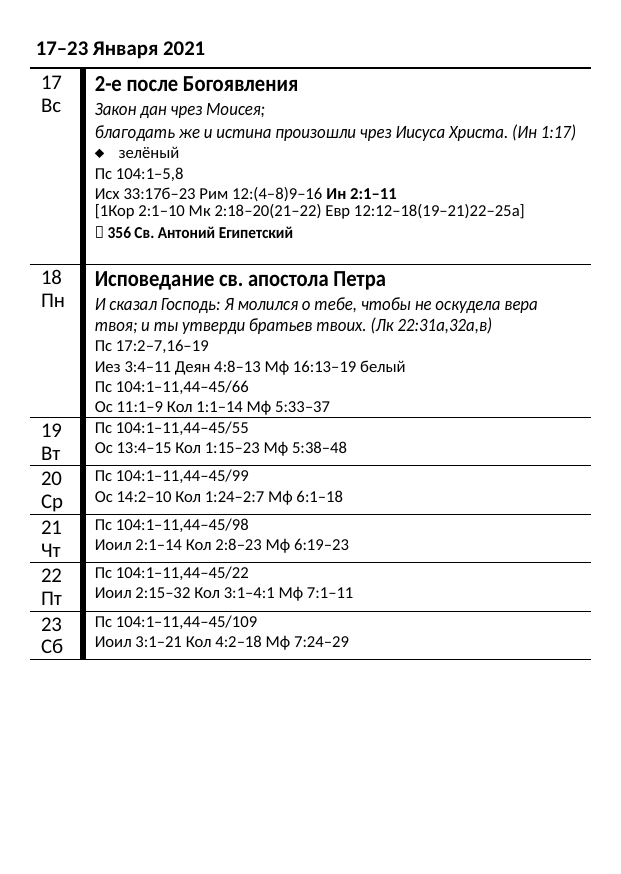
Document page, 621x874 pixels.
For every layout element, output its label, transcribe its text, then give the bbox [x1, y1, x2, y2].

table_cell Пс 104:1–11,44–45/98 Иоил 2:1–14 Кол 2:8–23 Мф 6:19–23 [86, 515, 591, 562]
table_cell Пс 104:1–11,44–45/22 Иоил 2:15–32 Кол 3:1–4:1 Мф 7:1–11 [86, 563, 591, 611]
table_cell 2-е после Богоявления Закон дан чрез Моисея; благодать же и истина произошли чрез Иисуса Христа. (Ин 1:17) зелёный Пс 104:1–5,8 Исх 33:17б–23 Рим 12:(4–8)9–16 Ин 2:1–11 [1Кор 2:1–10 Мк 2:18–20(21–22) Евр 12:12–18(19–21)22–25а]  356 Св. Антоний Египетский [86, 69, 591, 264]
table_cell 20 Ср [30, 466, 80, 514]
table_cell 18 Пн [30, 265, 80, 417]
table_cell Пс 104:1–11,44–45/109 Иоил 3:1–21 Кол 4:2–18 Мф 7:24–29 [86, 612, 591, 659]
table_cell Пс 104:1–11,44–45/99 Ос 14:2–10 Кол 1:24–2:7 Мф 6:1–18 [86, 466, 591, 514]
table_cell 21 Чт [30, 515, 80, 562]
table_cell Пс 104:1–11,44–45/55 Ос 13:4–15 Кол 1:15–23 Мф 5:38–48 [86, 418, 591, 465]
table_header 17–23 Января 2021 [30, 30, 591, 67]
table_cell 17 Вс [30, 69, 80, 264]
table_cell Исповедание св. апостола Петра И сказал Господь: Я молился о тебе, чтобы не оскудела вера твоя; и ты утверди братьев твоих. (Лк 22:31а,32а,в) Пс 17:2–7,16–19 Иез 3:4–11 Деян 4:8–13 Мф 16:13–19 белый Пс 104:1–11,44–45/66 Ос 11:1–9 Кол 1:1–14 Мф 5:33–37 [86, 265, 591, 417]
table_cell 19 Вт [30, 418, 80, 465]
table_cell 23 Сб [30, 612, 80, 659]
table_cell 22 Пт [30, 563, 80, 611]
